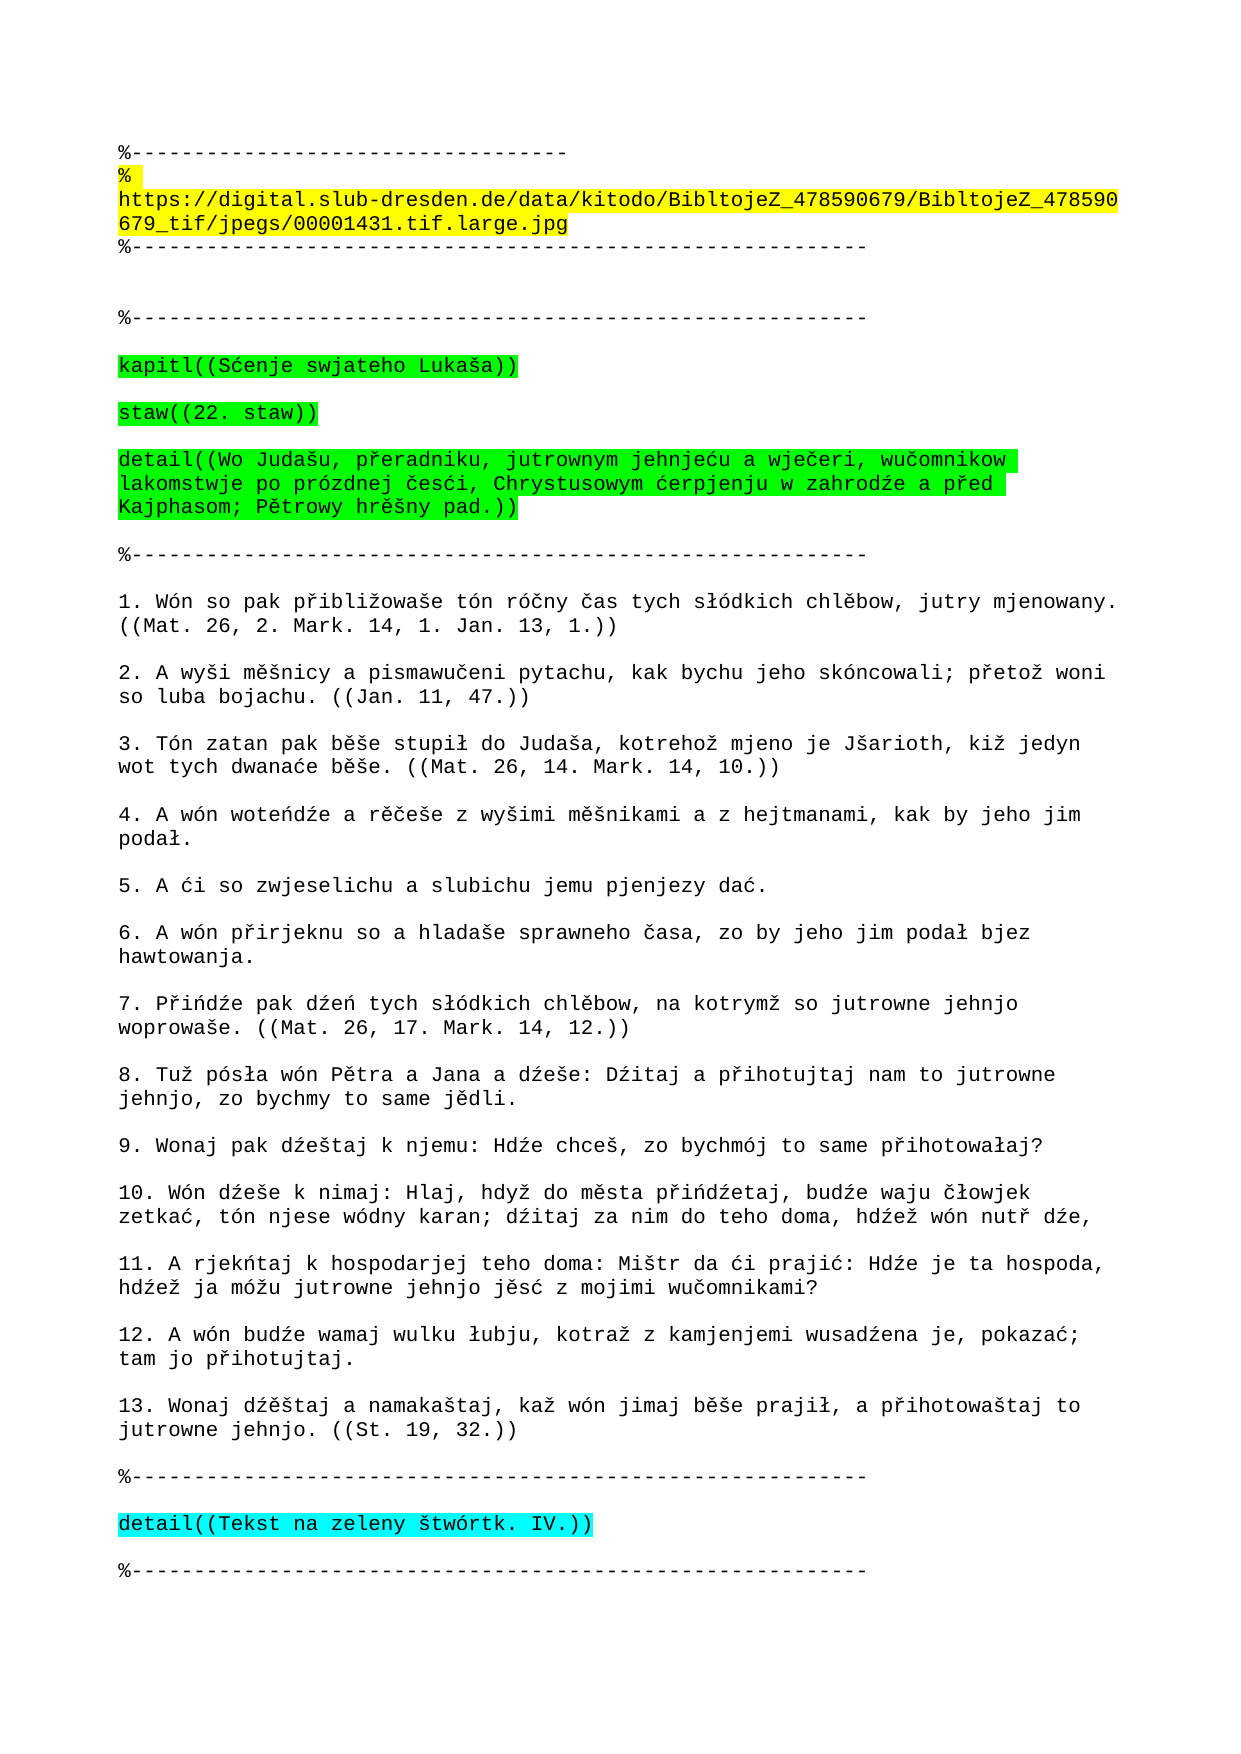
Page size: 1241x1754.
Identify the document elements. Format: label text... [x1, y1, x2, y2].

text % https://digital.slub-dresden.de/data/kitodo/BibltojeZ_478590679/BibltojeZ_478590679_tif/jpegs/00001431.tif.large.jpg [118, 165, 1122, 236]
text 11. A rjekńtaj k hospodarjej teho doma: Mištr da ći prajić: Hdźe je ta hospoda, hdźež ja móžu jutrowne jehnjo jěsć z mojimi wučomnikami? [118, 1253, 1122, 1300]
text %----------------------------------------------------------- [118, 1466, 1122, 1489]
text 9. Wonaj pak dźeštaj k njemu: Hdźe chceš, zo bychmój to same přihotowałaj? [118, 1135, 1122, 1158]
text %----------------------------------------------------------- [118, 307, 1122, 331]
text 12. A wón budźe wamaj wulku łubju, kotraž z kamjenjemi wusadźena je, pokazać; tam jo přihotujtaj. [118, 1324, 1122, 1371]
text 8. Tuž pósła wón Pětra a Jana a dźeše: Dźitaj a přihotujtaj nam to jutrowne jehnjo, zo bychmy to same jědli. [118, 1064, 1122, 1111]
text 6. A wón přirjeknu so a hladaše sprawneho časa, zo by jeho jim podał bjez hawtowanja. [118, 922, 1122, 969]
text 2. A wyši měšnicy a pismawučeni pytachu, kak bychu jeho skóncowali; přetož woni so luba bojachu. ((Jan. 11, 47.)) [118, 662, 1122, 709]
text detail((Tekst na zeleny štwórtk. IV.)) [118, 1513, 1122, 1537]
text 3. Tón zatan pak běše stupił do Judaša, kotrehož mjeno je Jšarioth, kiž jedyn wot tych dwanaće běše. ((Mat. 26, 14. Mark. 14, 10.)) [118, 733, 1122, 780]
text 5. A ći so zwjeselichu a slubichu jemu pjenjezy dać. [118, 875, 1122, 898]
text detail((Wo Judašu, přeradniku, jutrownym jehnjeću a wječeri, wučomnikow lakomstwje po prózdnej česći, Chrystusowym ćerpjenju w zahrodźe a před Kajphasom; Pětrowy hrěšny pad.)) [118, 449, 1122, 520]
text staw((22. staw)) [118, 402, 1122, 426]
text 7. Přińdźe pak dźeń tych słódkich chlěbow, na kotrymž so jutrowne jehnjo woprowaše. ((Mat. 26, 17. Mark. 14, 12.)) [118, 993, 1122, 1040]
text 4. A wón woteńdźe a rěčeše z wyšimi měšnikami a z hejtmanami, kak by jeho jim podał. [118, 804, 1122, 851]
text %----------------------------------------------------------- [118, 236, 1122, 260]
text 1. Wón so pak přibližowaše tón róčny čas tych słódkich chlěbow, jutry mjenowany. ((Mat. 26, 2. Mark. 14, 1. Jan. 13, 1.)) [118, 591, 1122, 638]
text 13. Wonaj dźěštaj a namakaštaj, kaž wón jimaj běše prajił, a přihotowaštaj to jutrowne jehnjo. ((St. 19, 32.)) [118, 1395, 1122, 1442]
text %----------------------------------------------------------- [118, 544, 1122, 567]
text kapitl((Sćenje swjateho Lukaša)) [118, 354, 1122, 378]
text %----------------------------------------------------------- [118, 1561, 1122, 1584]
text 10. Wón dźeše k nimaj: Hlaj, hdyž do města přińdźetaj, budźe waju čłowjek zetkać, tón njese wódny karan; dźitaj za nim do teho doma, hdźež wón nutř dźe, [118, 1182, 1122, 1229]
text %----------------------------------- [118, 142, 1122, 165]
